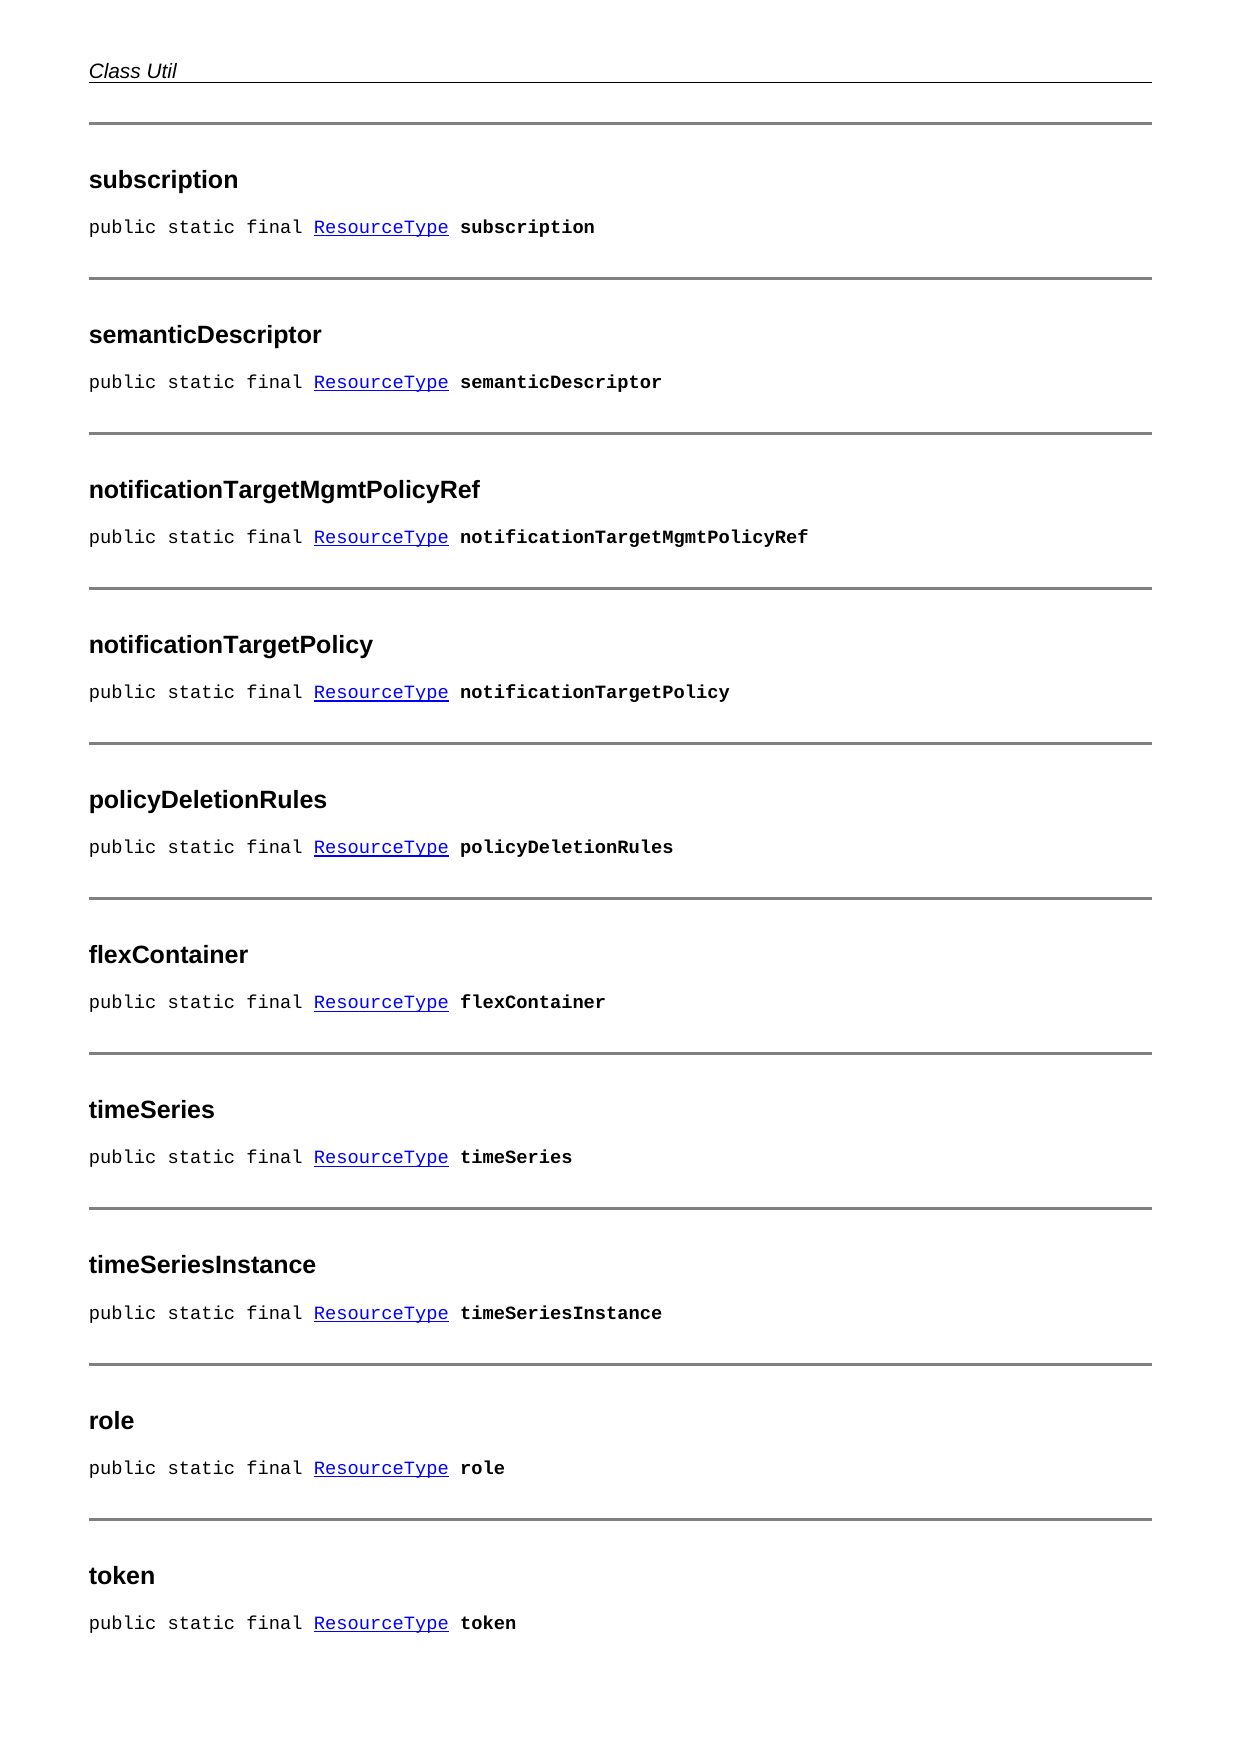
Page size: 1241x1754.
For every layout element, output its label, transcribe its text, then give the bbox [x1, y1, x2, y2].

text public static final ResourceType role [88, 1458, 1152, 1480]
subtitle timeSeriesInstance [88, 1247, 1152, 1279]
subtitle semanticDescriptor [88, 317, 1152, 349]
subtitle token [88, 1558, 1152, 1589]
text public static final ResourceType notificationTargetMgmtPolicyRef [88, 528, 1152, 549]
text public static final ResourceType subscription [88, 218, 1152, 239]
subtitle flexContainer [88, 937, 1152, 969]
text public static final ResourceType token [88, 1614, 1152, 1635]
text public static final ResourceType timeSeriesInstance [88, 1303, 1152, 1325]
subtitle timeSeries [88, 1092, 1152, 1124]
text public static final ResourceType policyDeletionRules [88, 838, 1152, 859]
subtitle policyDeletionRules [88, 782, 1152, 814]
text public static final ResourceType notificationTargetPolicy [88, 683, 1152, 704]
subtitle role [88, 1402, 1152, 1434]
subtitle notificationTargetMgmtPolicyRef [88, 472, 1152, 504]
text public static final ResourceType timeSeries [88, 1148, 1152, 1169]
text public static final ResourceType semanticDescriptor [88, 373, 1152, 394]
text public static final ResourceType flexContainer [88, 993, 1152, 1014]
subtitle notificationTargetPolicy [88, 627, 1152, 659]
subtitle subscription [88, 162, 1152, 193]
